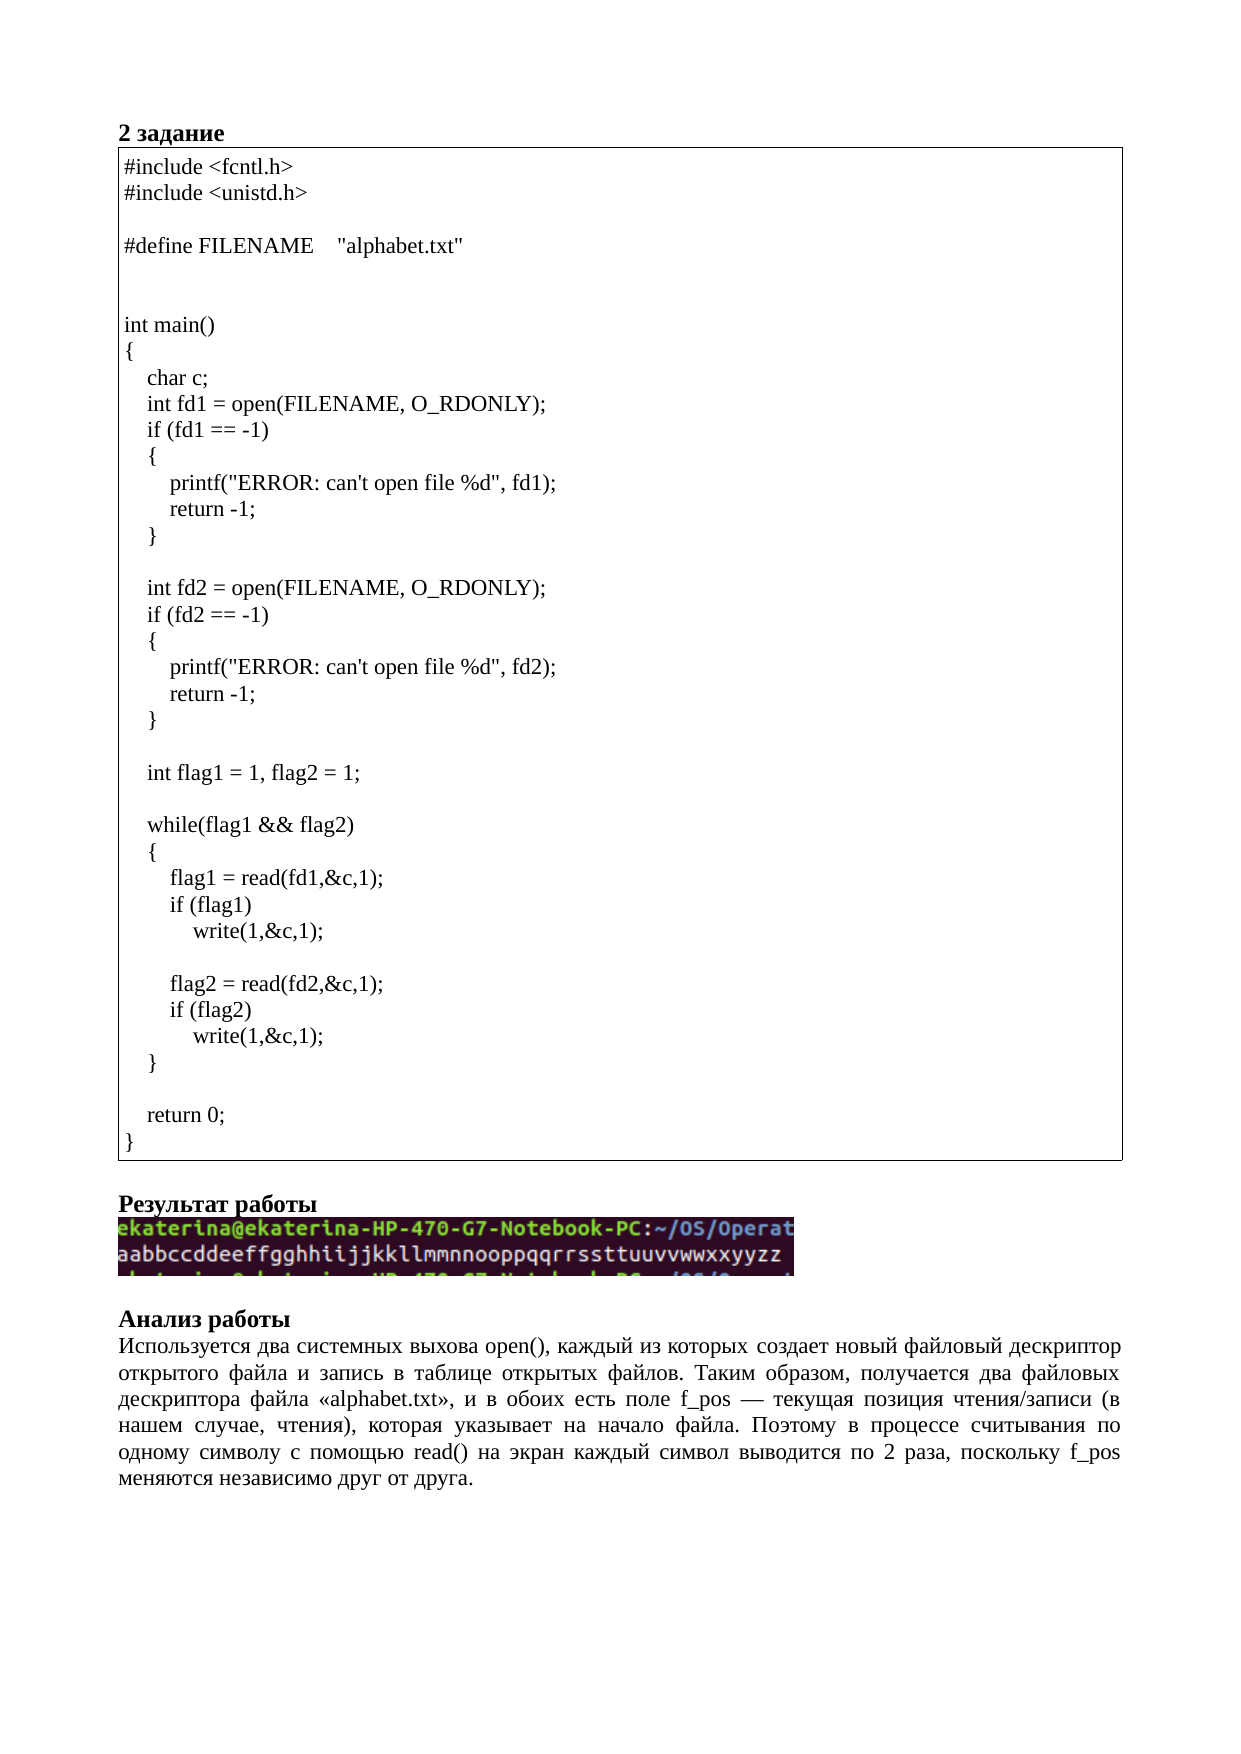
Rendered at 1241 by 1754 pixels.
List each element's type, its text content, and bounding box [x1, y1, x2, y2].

table_header #include <fcntl.h> #include <unistd.h> #define FILENAME "alphabet.txt" int main() { char c; int fd1 = open(FILENAME, O_RDONLY); if (fd1 == -1) { printf("ERROR: can't open file %d", fd1); return -1; } int fd2 = open(FILENAME, O_RDONLY); if (fd2 == -1) { printf("ERROR: can't open file %d", fd2); return -1; } int flag1 = 1, flag2 = 1; while(flag1 && flag2) { flag1 = read(fd1,&c,1); if (flag1) write(1,&c,1); flag2 = read(fd2,&c,1); if (flag2) write(1,&c,1); } return 0; } [119, 148, 1122, 1160]
picture [118, 1217, 794, 1276]
text Анализ работы [118, 1304, 1122, 1332]
text Результат работы [118, 1189, 1122, 1217]
text 2 задание [118, 118, 1122, 147]
text Используется два системных выхова open(), каждый из которых создает новый файловый дескриптор открытого файла и запись в таблице открытых файлов. Таким образом, получается два файловых дескриптора файла «alphabet.txt», и в обоих есть поле f_pos — текущая позиция чтения/записи (в нашем случае, чтения), которая указывает на начало файла. Поэтому в процессе считывания по одному символу с помощью read() на экран каждый символ выводится по 2 раза, поскольку f_pos меняются независимо друг от друга. [118, 1332, 1122, 1491]
